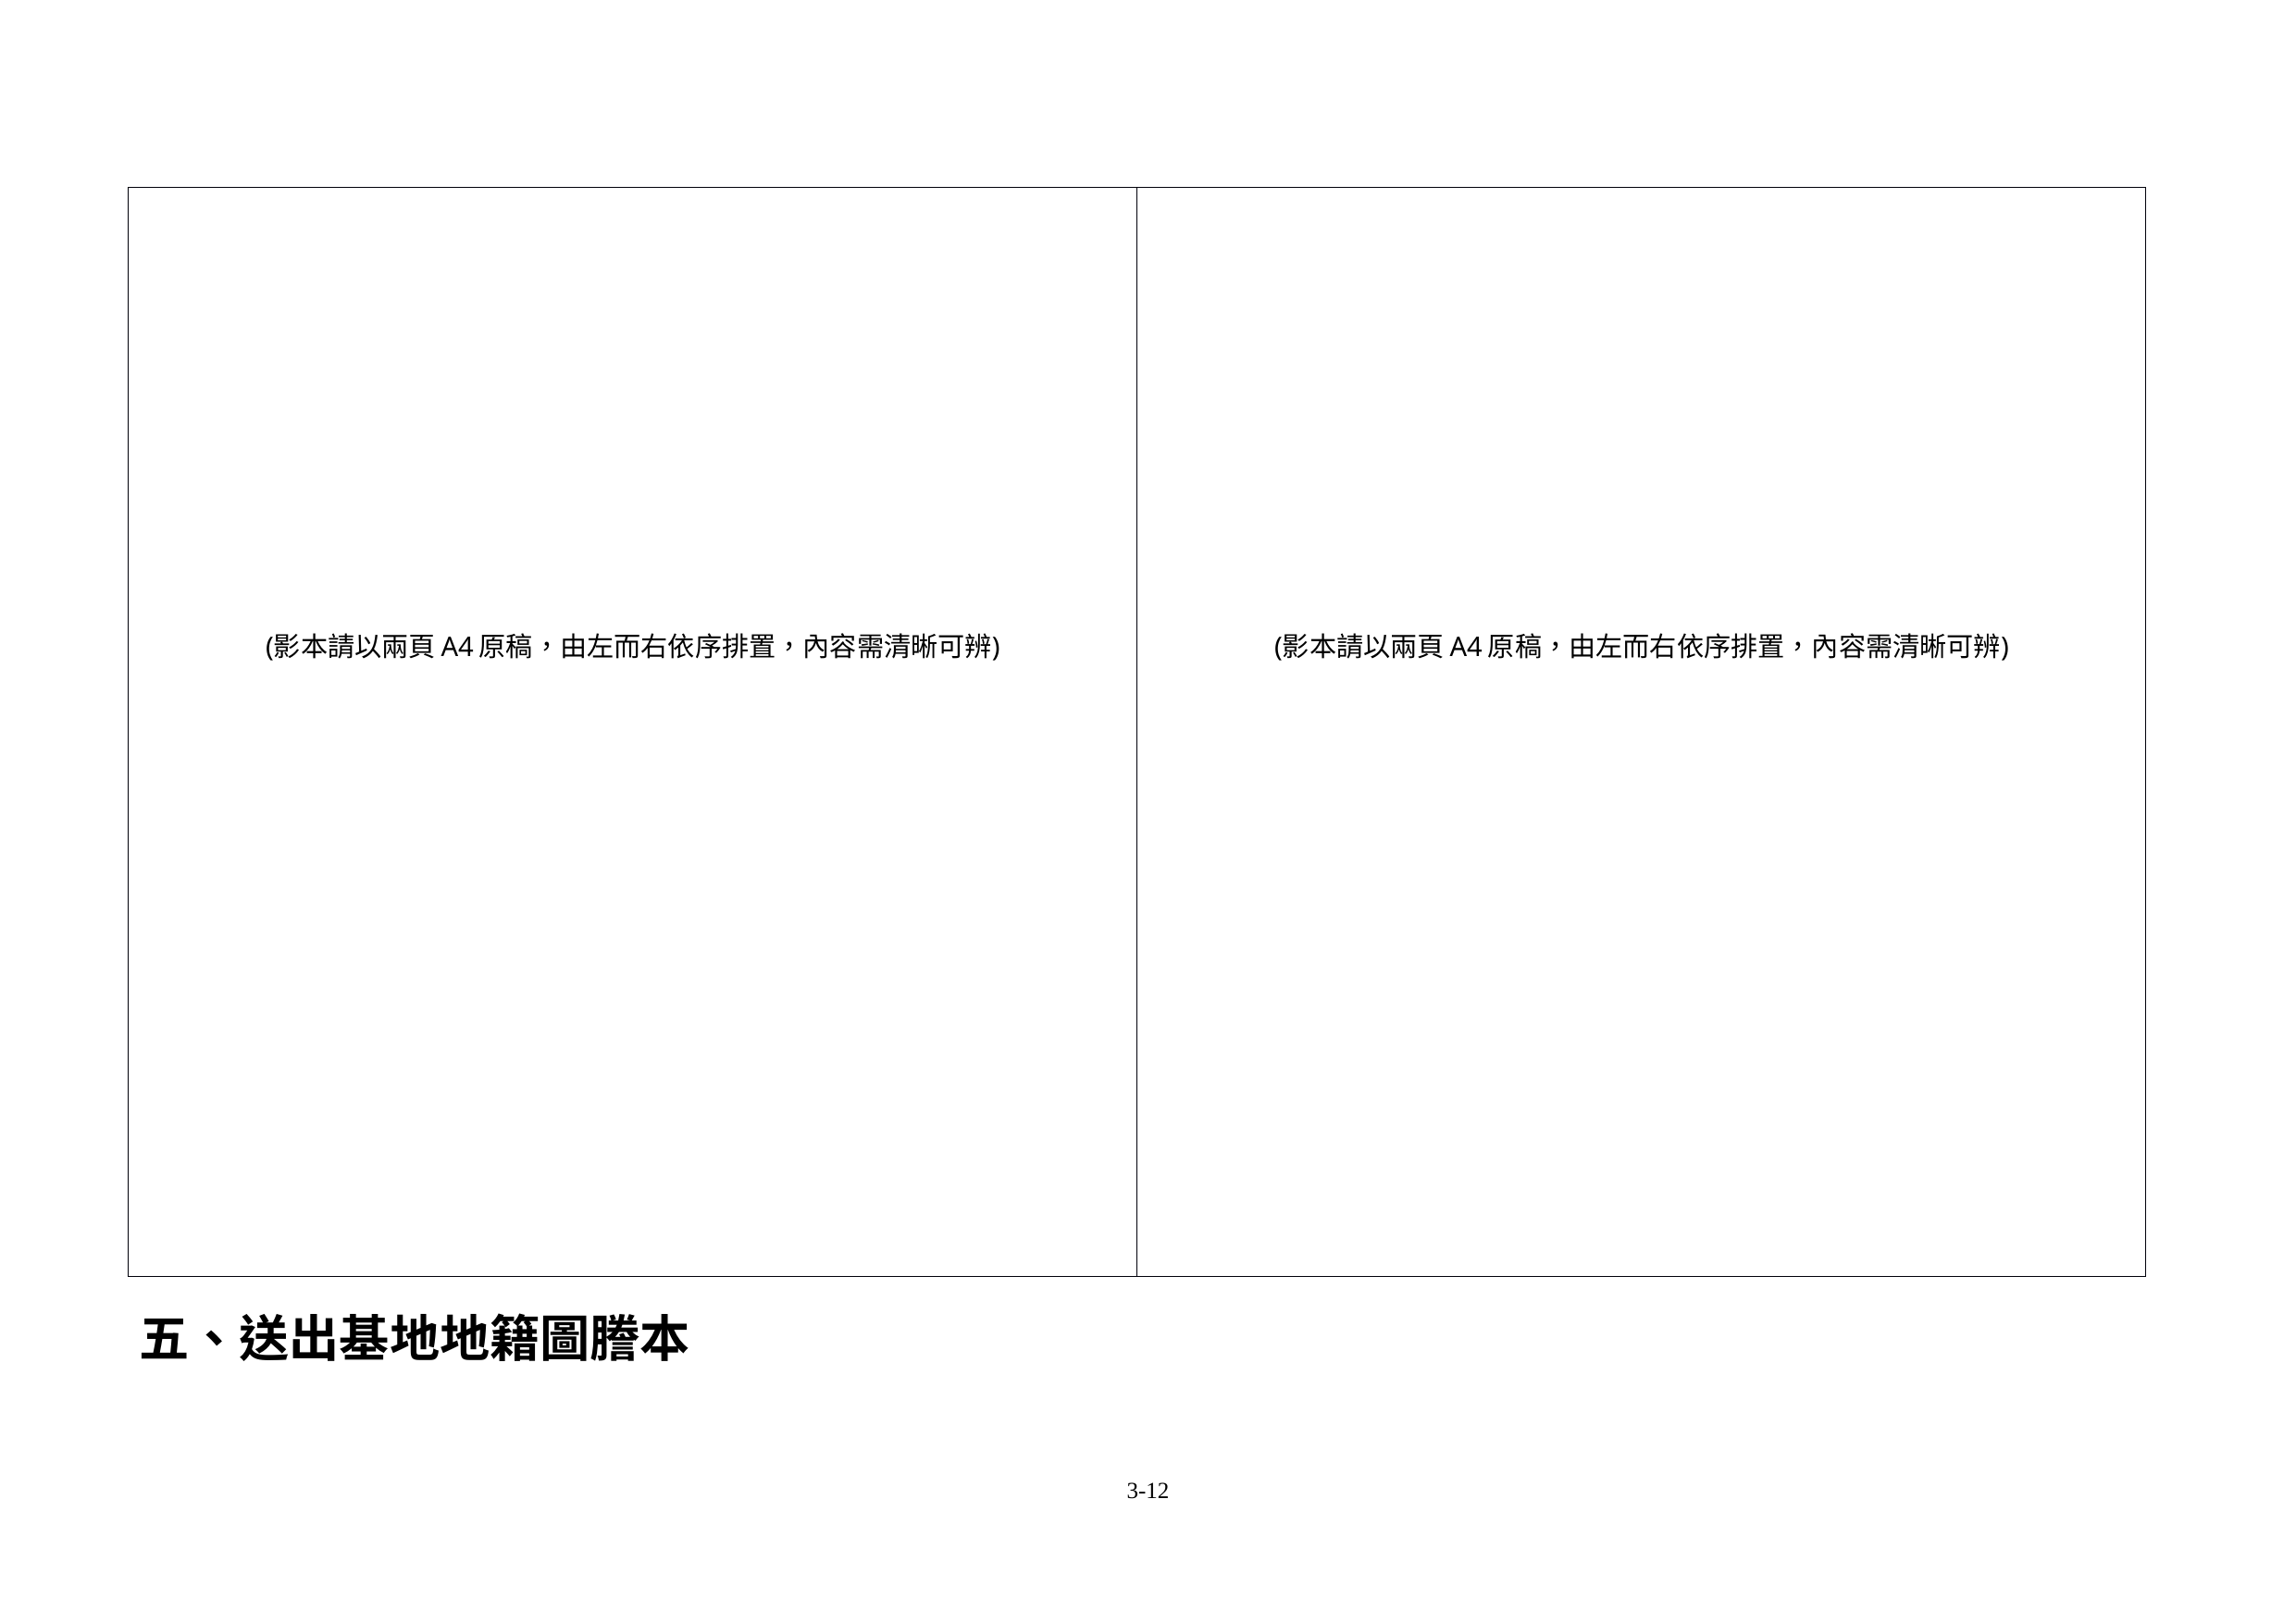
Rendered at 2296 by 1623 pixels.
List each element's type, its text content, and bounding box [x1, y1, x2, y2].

table_header (影本請以兩頁A4原稿，由左而右依序排置，內容需清晰可辨) [1137, 188, 2145, 1276]
text 五、送出基地地籍圖謄本 [139, 1277, 2156, 1381]
table_header (影本請以兩頁A4原稿，由左而右依序排置，內容需清晰可辨) [129, 188, 1136, 1276]
